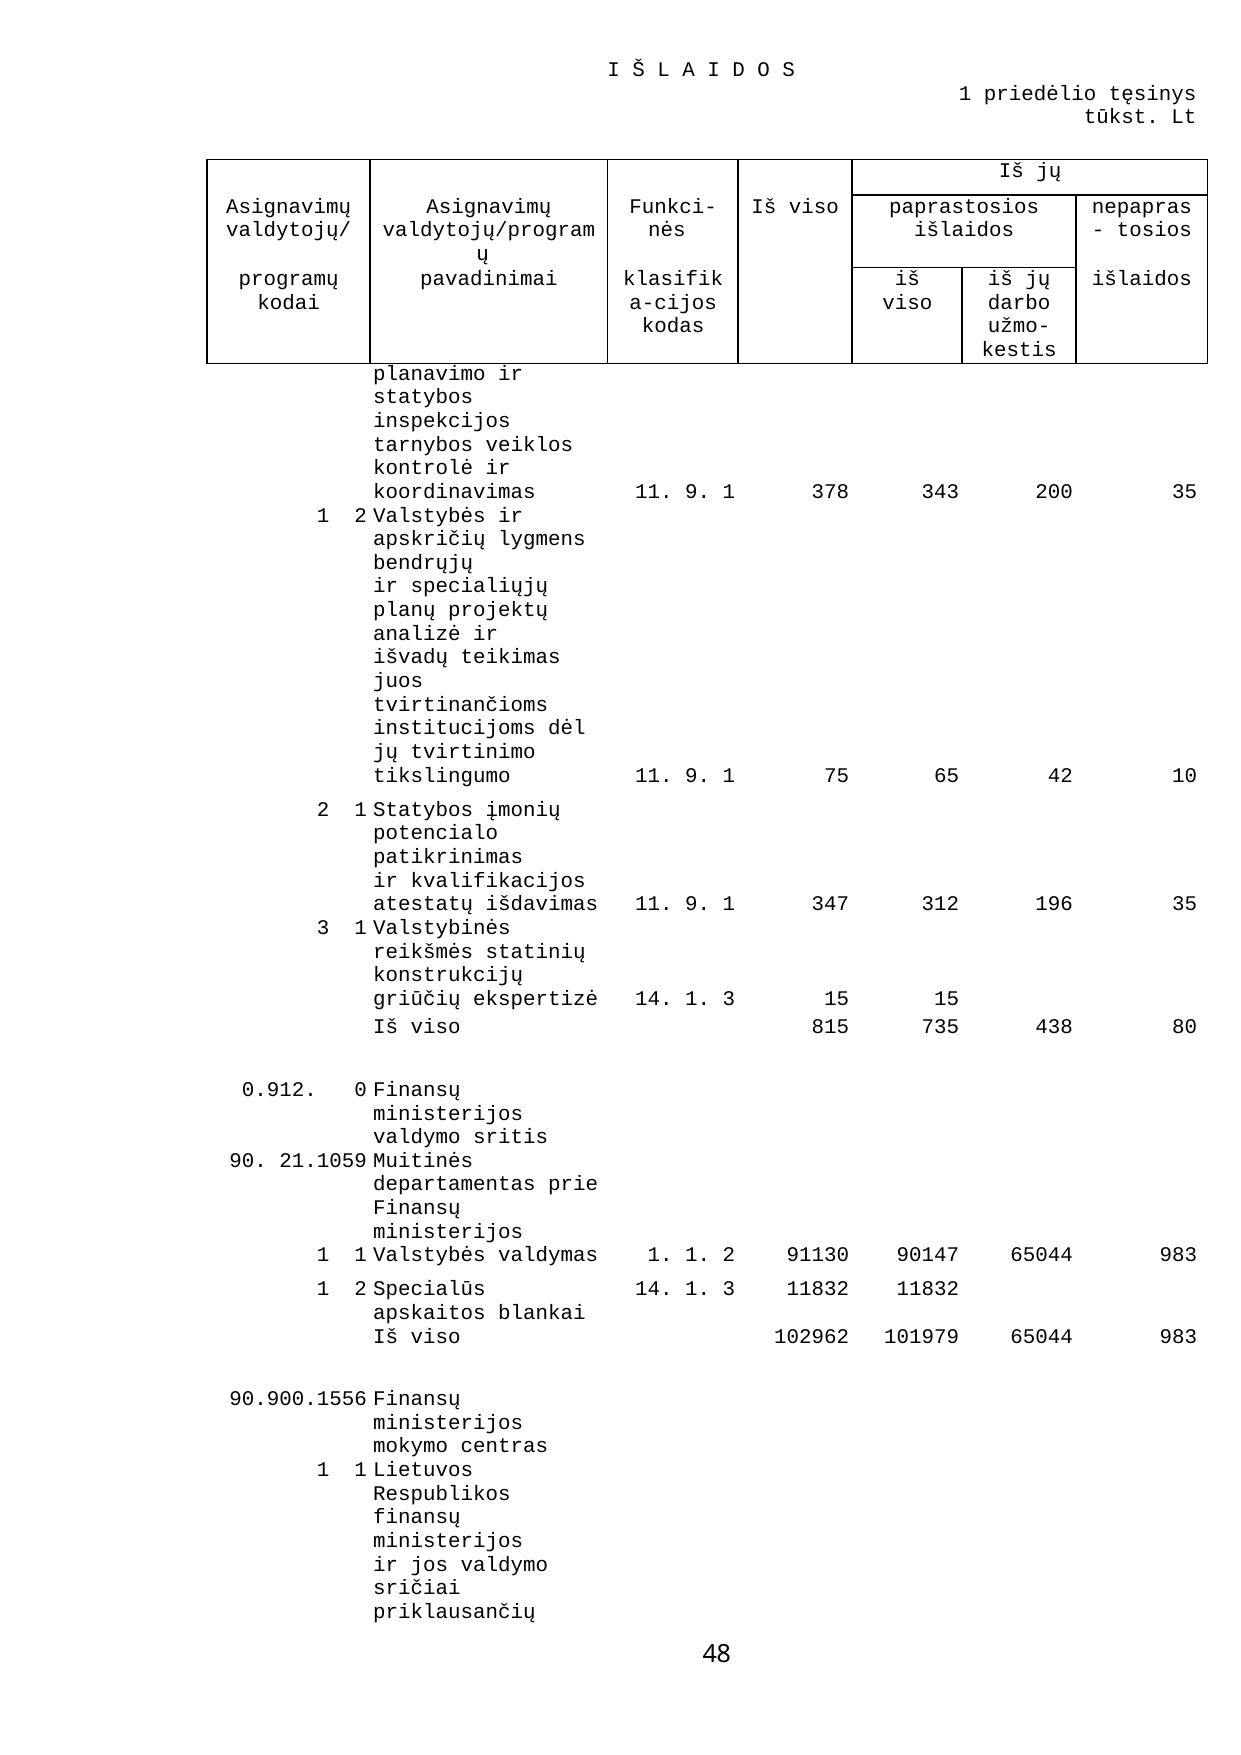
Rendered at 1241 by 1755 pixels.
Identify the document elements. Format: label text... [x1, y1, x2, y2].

table_cell institucijoms dėl jų tvirtinimo [370, 718, 608, 765]
table_cell [852, 718, 962, 765]
table_cell [207, 457, 211, 504]
table_cell iš jų darbo užmo-kestis [963, 268, 1075, 363]
table_cell [211, 576, 370, 646]
table_cell Iš jų [853, 160, 1207, 194]
table_cell [1076, 1388, 1200, 1459]
table_cell [1200, 646, 1207, 717]
table_cell [211, 646, 370, 717]
table_cell 14. 1. 3 [608, 988, 738, 1016]
table_cell 2 1 [211, 799, 370, 870]
table_cell 102962 [738, 1326, 852, 1360]
table_cell [211, 1554, 370, 1625]
table_cell [1076, 1360, 1200, 1388]
table_cell [738, 576, 852, 646]
table_cell 35 [1076, 870, 1200, 917]
table_cell [207, 1016, 211, 1050]
table_cell pavadinimai [371, 267, 607, 363]
table_cell [1200, 765, 1207, 799]
table_cell [1200, 1326, 1207, 1360]
table_cell paprastosios išlaidos [853, 196, 1075, 267]
table_cell [1076, 1050, 1200, 1079]
table_cell Valstybinės reikšmės statinių konstrukcijų [370, 917, 608, 988]
table_cell [852, 576, 962, 646]
table_cell [608, 1360, 738, 1388]
table_cell [1200, 364, 1207, 386]
table_cell [208, 160, 369, 194]
table_cell [962, 1150, 1076, 1244]
table_cell iš viso [853, 268, 961, 363]
table_cell [207, 1388, 211, 1459]
table_cell [207, 988, 211, 1016]
table_cell [1076, 799, 1200, 870]
table_cell planavimo ir [370, 364, 608, 386]
table_cell [1200, 505, 1207, 576]
table_cell [211, 1016, 370, 1050]
table_cell [738, 1079, 852, 1150]
table_cell [738, 364, 852, 386]
table_cell [207, 1459, 211, 1554]
table_cell [1200, 988, 1207, 1016]
table_cell [852, 1554, 962, 1625]
table_cell Asignavimų valdytojų/programų [371, 194, 607, 267]
table_cell 11. 9. 1 [608, 765, 738, 799]
table_cell [1200, 1244, 1207, 1278]
table_cell [852, 1050, 962, 1079]
table_cell Statybos įmonių potencialo patikrinimas [370, 799, 608, 870]
table_cell Valstybės valdymas [370, 1244, 608, 1278]
table_cell [852, 364, 962, 386]
table_cell 0.912. 0 [211, 1079, 370, 1150]
table_cell 378 [738, 457, 852, 504]
table_cell [1200, 1388, 1207, 1459]
table_cell ir kvalifikacijos atestatų išdavimas [370, 870, 608, 917]
table_cell 42 [962, 765, 1076, 799]
table_cell [852, 799, 962, 870]
table_cell [962, 1388, 1076, 1459]
table_cell [738, 646, 852, 717]
table_cell [211, 457, 370, 504]
table_cell 80 [1076, 1016, 1200, 1050]
table_header I Š L A I D O S 1 priedėlio tęsinys tūkst. Lt [207, 59, 1207, 158]
table_cell [852, 1150, 962, 1244]
table_cell tikslingumo [370, 765, 608, 799]
table_cell [1200, 1050, 1207, 1079]
table_cell Specialūs apskaitos blankai [370, 1279, 608, 1326]
table_cell [1200, 1279, 1207, 1326]
table_cell [1200, 1360, 1207, 1388]
table_cell [207, 505, 211, 576]
table_cell [738, 1360, 852, 1388]
table_cell [608, 1016, 738, 1050]
table_cell 735 [852, 1016, 962, 1050]
table_cell [962, 364, 1076, 386]
table_cell Finansų ministerijos valdymo sritis [370, 1079, 608, 1150]
table_cell Muitinės departamentas prie Finansų ministerijos [370, 1150, 608, 1244]
table_cell [1200, 799, 1207, 870]
table_cell [962, 1279, 1076, 1326]
table_cell [852, 646, 962, 717]
table_cell [207, 1279, 211, 1326]
table_cell 1 2 [211, 505, 370, 576]
table_cell statybos inspekcijos tarnybos veiklos [370, 386, 608, 457]
table_cell [1200, 1150, 1207, 1244]
table_cell [608, 1050, 738, 1079]
table_cell [852, 1079, 962, 1150]
table_cell 11. 9. 1 [608, 457, 738, 504]
table_cell [207, 1554, 211, 1625]
table_cell kontrolė ir koordinavimas [370, 457, 608, 504]
table_cell [738, 917, 852, 988]
table_cell [207, 1079, 211, 1150]
table_cell Lietuvos Respublikos finansų ministerijos [370, 1459, 608, 1554]
table_cell 90147 [852, 1244, 962, 1278]
table_cell [207, 799, 211, 870]
table_cell 3 1 [211, 917, 370, 988]
table_cell [1076, 718, 1200, 765]
table_cell [1076, 1079, 1200, 1150]
table_cell 15 [738, 988, 852, 1016]
table_cell išlaidos [1077, 267, 1207, 363]
table_cell [738, 1050, 852, 1079]
table_cell [962, 1459, 1076, 1554]
table_cell [1200, 917, 1207, 988]
table_cell 196 [962, 870, 1076, 917]
table_cell 983 [1076, 1244, 1200, 1278]
table_cell [207, 718, 211, 765]
table_cell [211, 765, 370, 799]
table_cell [608, 160, 737, 194]
table_cell 90. 21.1059 [211, 1150, 370, 1244]
table_cell 75 [738, 765, 852, 799]
table_cell [1076, 646, 1200, 717]
table_cell [962, 799, 1076, 870]
table_cell [608, 386, 738, 457]
table_cell [1076, 1279, 1200, 1326]
table_cell 1 1 [211, 1459, 370, 1554]
table_cell [608, 576, 738, 646]
table_cell Funkci-nės [608, 194, 737, 267]
table_cell Iš viso [370, 1016, 608, 1050]
table_cell Finansų ministerijos mokymo centras [370, 1388, 608, 1459]
table_cell Asignavimų valdytojų/ [208, 194, 369, 267]
table_cell [211, 1326, 370, 1360]
table_cell 1 1 [211, 1244, 370, 1278]
table_cell [370, 1050, 608, 1079]
table_cell [1200, 718, 1207, 765]
table_cell [738, 1554, 852, 1625]
table_cell [207, 1150, 211, 1244]
table_cell [207, 386, 211, 457]
table_cell [738, 718, 852, 765]
table_cell 200 [962, 457, 1076, 504]
table_cell [608, 646, 738, 717]
table_cell [962, 646, 1076, 717]
table_cell [962, 505, 1076, 576]
table_cell [852, 386, 962, 457]
table_cell [608, 364, 738, 386]
table_cell [738, 799, 852, 870]
table_cell [962, 386, 1076, 457]
table_cell [608, 1079, 738, 1150]
table_cell [852, 505, 962, 576]
table_cell 438 [962, 1016, 1076, 1050]
table_cell [207, 646, 211, 717]
table_cell [211, 364, 370, 386]
table_cell [211, 1050, 370, 1079]
table_cell [852, 917, 962, 988]
table_cell [962, 1554, 1076, 1625]
table_cell [608, 718, 738, 765]
table_cell [962, 576, 1076, 646]
table_cell [1076, 1554, 1200, 1625]
table_cell išvadų teikimas juos tvirtinančioms [370, 646, 608, 717]
table_cell [207, 1244, 211, 1278]
table_cell [608, 1150, 738, 1244]
table_cell [207, 1360, 211, 1388]
table_cell [608, 505, 738, 576]
table_cell [371, 160, 607, 194]
table_cell 343 [852, 457, 962, 504]
table_cell 65044 [962, 1244, 1076, 1278]
table_cell klasifika-cijos kodas [608, 267, 737, 363]
table_cell 11832 [852, 1279, 962, 1326]
table_cell [207, 765, 211, 799]
table_cell [1200, 870, 1207, 917]
table_cell [211, 870, 370, 917]
table_cell [211, 386, 370, 457]
table_cell [1076, 505, 1200, 576]
table_cell 90.900.1556 [211, 1388, 370, 1459]
table_cell 347 [738, 870, 852, 917]
table_cell 983 [1076, 1326, 1200, 1360]
table_cell [852, 1360, 962, 1388]
table_cell [1200, 386, 1207, 457]
table_cell [1200, 457, 1207, 504]
table_cell [608, 1459, 738, 1554]
table_cell [1076, 364, 1200, 386]
table_cell 91130 [738, 1244, 852, 1278]
table_cell [738, 1459, 852, 1554]
table_cell [608, 917, 738, 988]
table_cell ir specialiųjų planų projektų analizė ir [370, 576, 608, 646]
table_cell Valstybės ir apskričių lygmens bendrųjų [370, 505, 608, 576]
table_cell nepapras- tosios [1077, 196, 1207, 267]
table_cell Iš viso [370, 1326, 608, 1360]
table_cell [1076, 576, 1200, 646]
table_cell [1200, 1554, 1207, 1625]
table_cell [962, 1360, 1076, 1388]
table_cell 65044 [962, 1326, 1076, 1360]
table_cell [738, 1388, 852, 1459]
table_cell [1076, 1459, 1200, 1554]
table_cell [962, 1050, 1076, 1079]
table_cell griūčių ekspertizė [370, 988, 608, 1016]
table_cell 101979 [852, 1326, 962, 1360]
table_cell Iš viso [739, 194, 851, 267]
table_cell 11. 9. 1 [608, 870, 738, 917]
table_cell 11832 [738, 1279, 852, 1326]
table_cell 10 [1076, 765, 1200, 799]
table_cell [962, 718, 1076, 765]
table_cell 1. 1. 2 [608, 1244, 738, 1278]
table_cell [739, 160, 851, 194]
table_cell 15 [852, 988, 962, 1016]
table_cell [211, 988, 370, 1016]
table_cell ir jos valdymo sričiai priklausančių [370, 1554, 608, 1625]
table_cell 312 [852, 870, 962, 917]
table_cell [1200, 1016, 1207, 1050]
table_cell [852, 1388, 962, 1459]
table_cell [738, 1150, 852, 1244]
table_cell programų kodai [208, 267, 369, 363]
table_cell [207, 1050, 211, 1079]
table_cell [739, 267, 851, 363]
table_cell [211, 718, 370, 765]
table_cell [207, 364, 211, 386]
table_cell [962, 988, 1076, 1016]
table_cell [962, 1079, 1076, 1150]
table_cell [207, 870, 211, 917]
table_cell [962, 917, 1076, 988]
table_cell [1076, 988, 1200, 1016]
table_cell 14. 1. 3 [608, 1279, 738, 1326]
table_cell 65 [852, 765, 962, 799]
table_cell [370, 1360, 608, 1388]
table_cell [608, 1326, 738, 1360]
table_cell [211, 1360, 370, 1388]
table_cell [608, 1388, 738, 1459]
table_cell [207, 1326, 211, 1360]
table_cell [1076, 917, 1200, 988]
table_cell [608, 799, 738, 870]
table_cell 1 2 [211, 1279, 370, 1326]
table_cell [207, 576, 211, 646]
table_cell 35 [1076, 457, 1200, 504]
table_cell [738, 386, 852, 457]
table_cell [1200, 1079, 1207, 1150]
table_cell [738, 505, 852, 576]
table_cell [608, 1554, 738, 1625]
table_cell [1200, 1459, 1207, 1554]
table_cell 815 [738, 1016, 852, 1050]
table_cell [1200, 576, 1207, 646]
table_cell [207, 917, 211, 988]
table_cell [1076, 1150, 1200, 1244]
table_cell [852, 1459, 962, 1554]
table_cell [1076, 386, 1200, 457]
